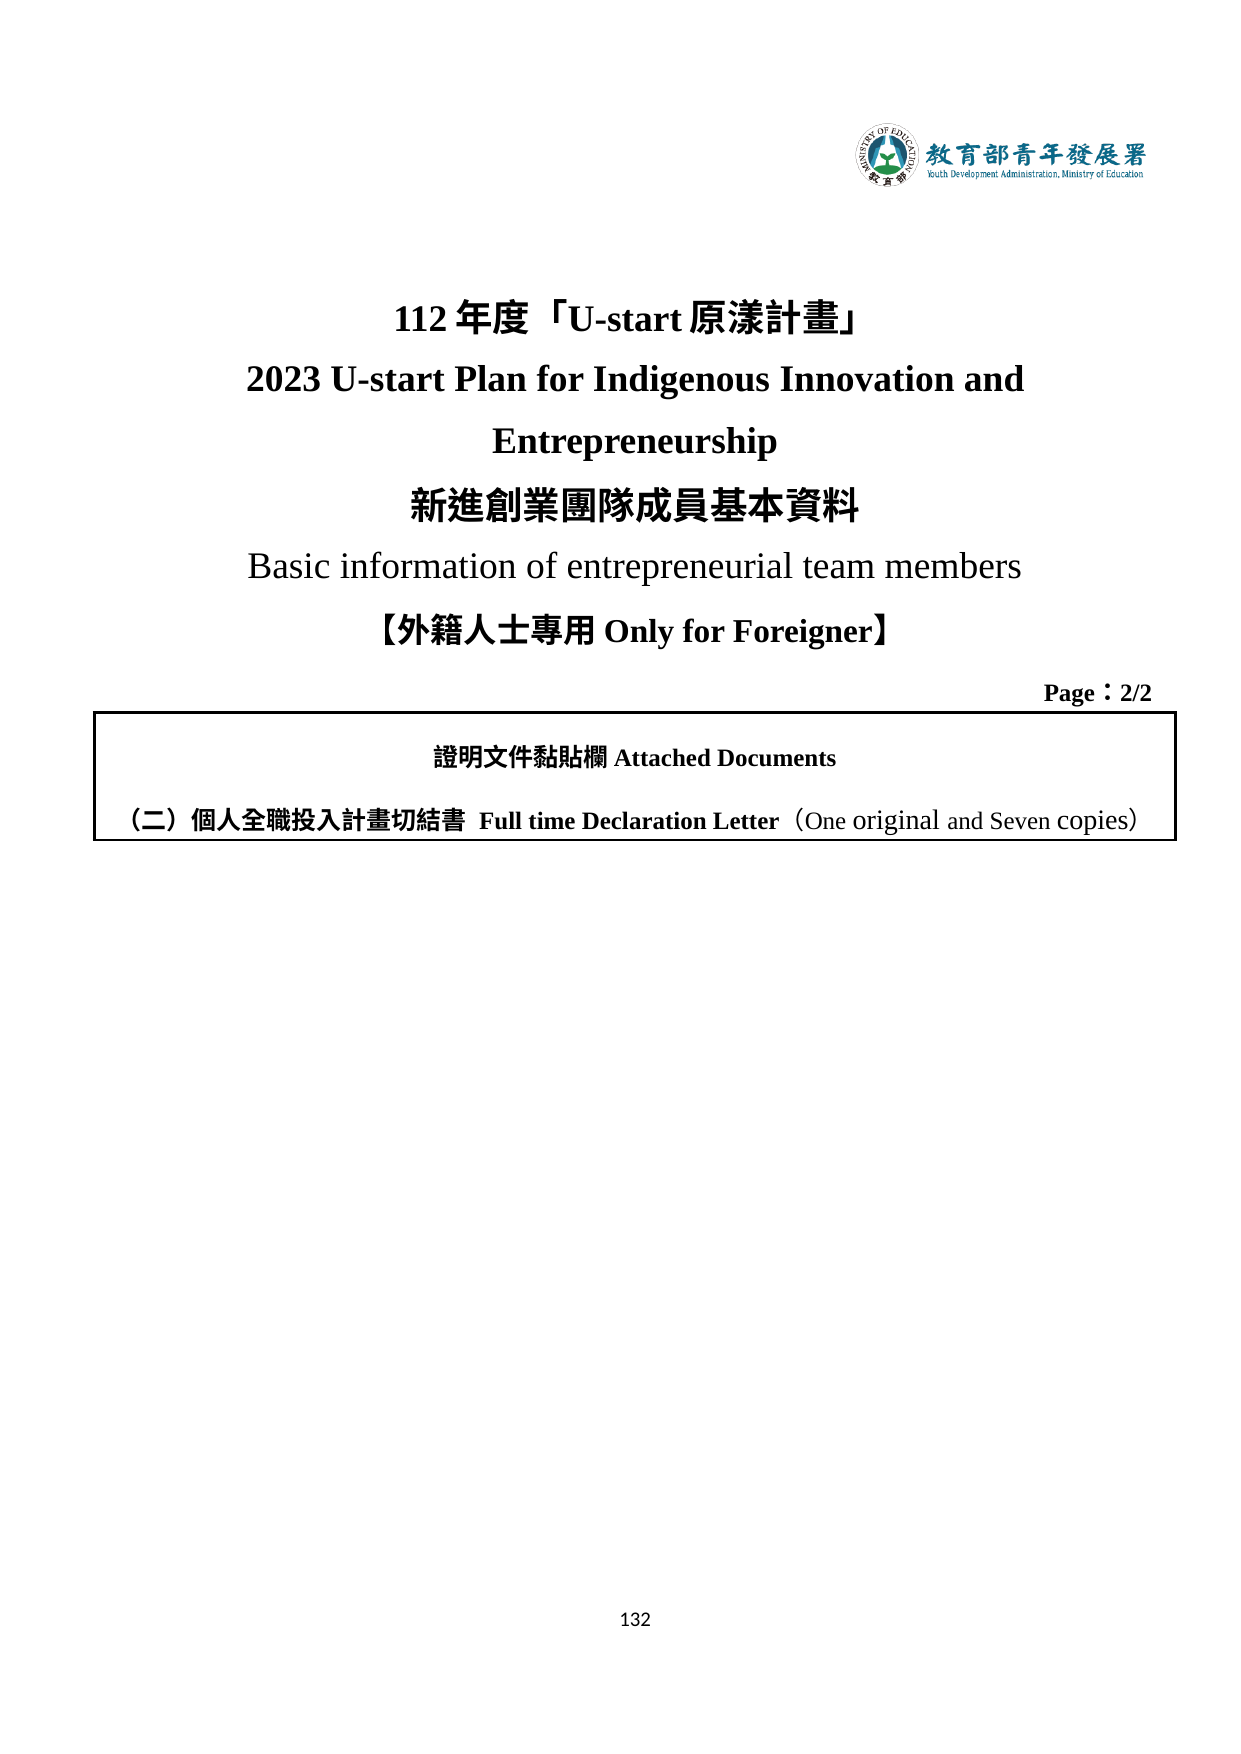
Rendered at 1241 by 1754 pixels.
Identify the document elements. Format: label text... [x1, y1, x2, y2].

text 【外籍人士專用Only for Foreigner】 [118, 586, 1152, 649]
text Page：2/2 [118, 649, 1152, 711]
table_header 證明文件黏貼欄Attached Documents （二）個人全職投入計畫切結書 Full time Declaration Letter（One original and Seven copies） [96, 714, 1174, 839]
text 112年度「U-start原漾計畫」 [118, 274, 1152, 336]
text 新進創業團隊成員基本資料 [118, 461, 1152, 524]
text 2023 U-start Plan for Indigenous Innovation and Entrepreneurship [118, 336, 1152, 461]
text Basic information of entrepreneurial team members [118, 524, 1152, 586]
